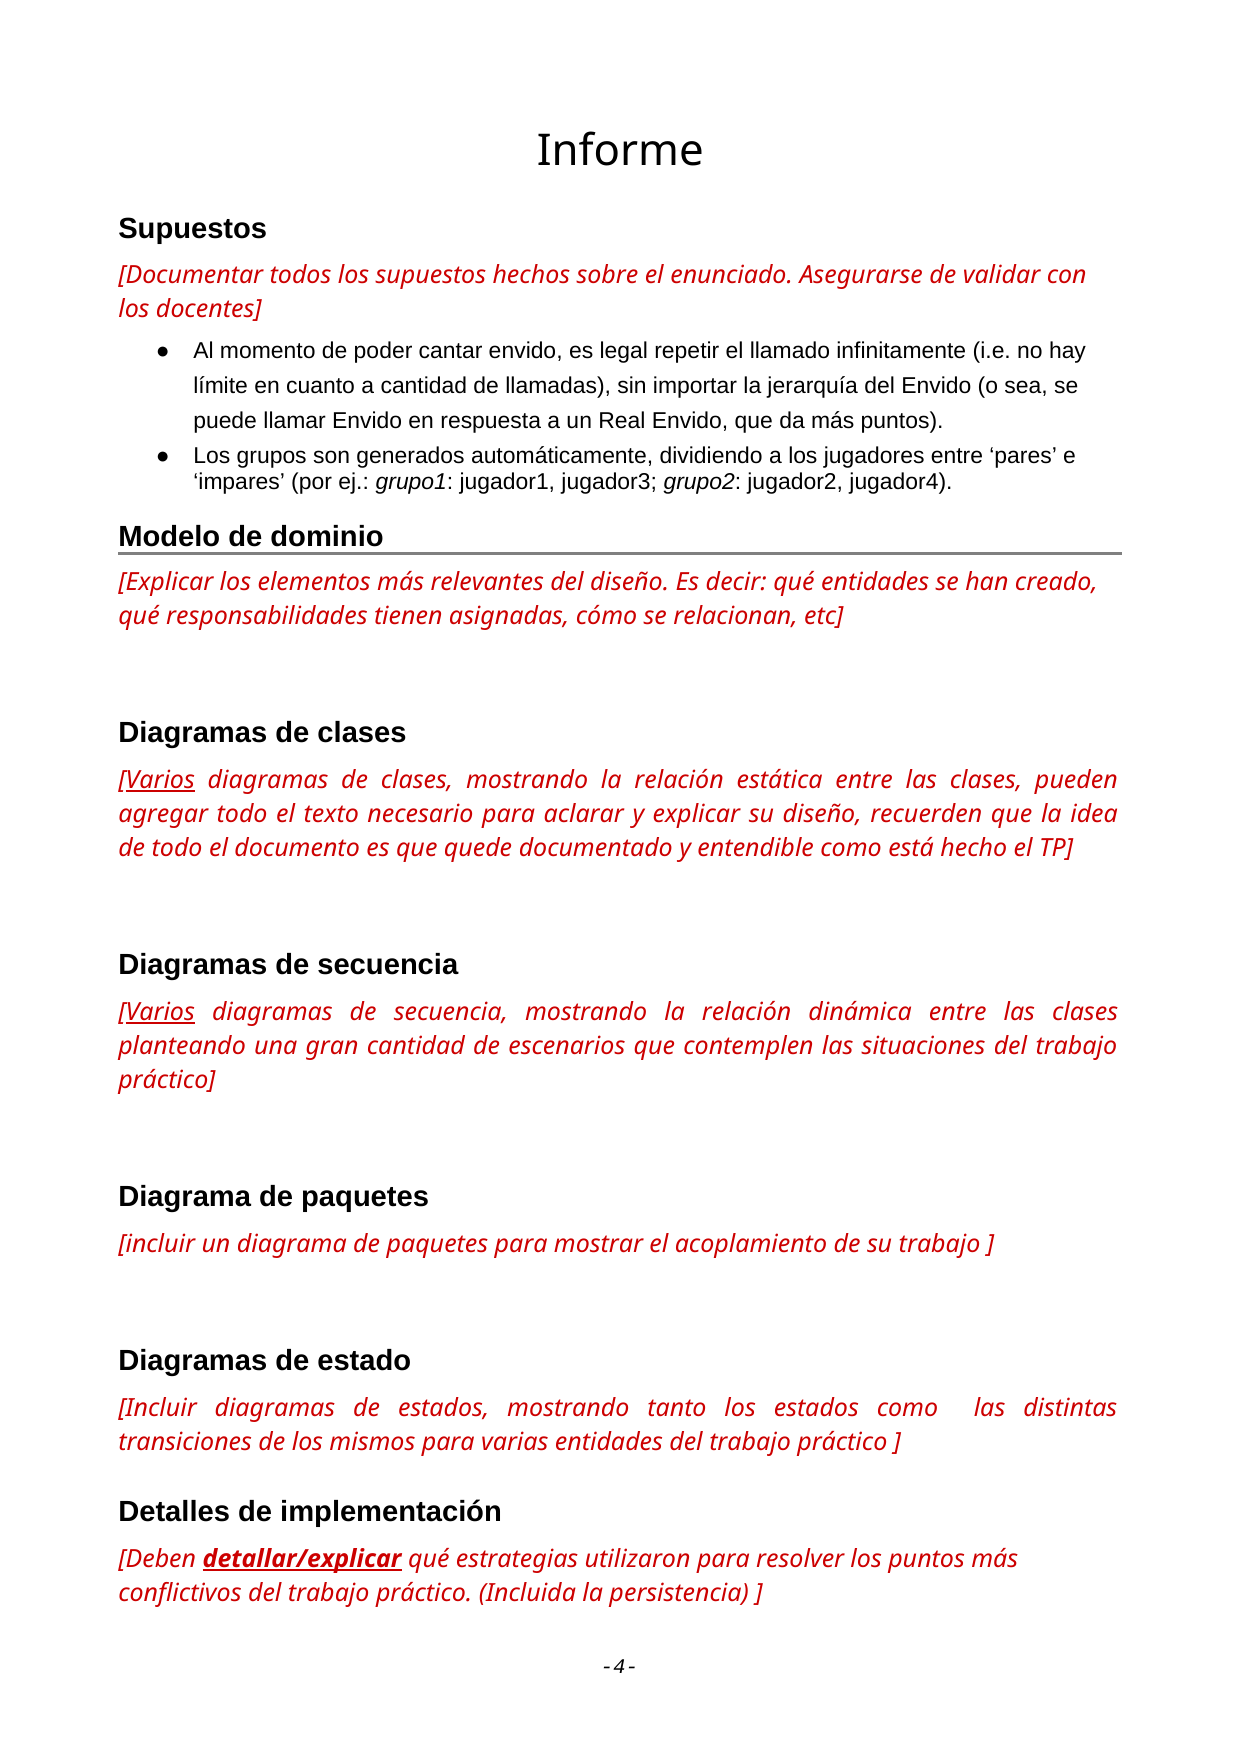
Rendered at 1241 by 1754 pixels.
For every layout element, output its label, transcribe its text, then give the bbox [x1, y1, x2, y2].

text [Deben detallar/explicar qué estrategias utilizaron para resolver los puntos más conflictivos del trabajo práctico. (Incluida la persistencia) ] [118, 1541, 1122, 1609]
text [Varios diagramas de clases, mostrando la relación estática entre las clases, pueden agregar todo el texto necesario para aclarar y explicar su diseño, recuerden que la idea de todo el documento es que quede documentado y entendible como está hecho el TP] [118, 761, 1122, 864]
text [incluir un diagrama de paquetes para mostrar el acoplamiento de su trabajo ] [118, 1225, 1122, 1259]
subtitle Diagrama de paquetes [118, 1180, 1122, 1212]
title Informe [118, 118, 1122, 178]
subtitle Detalles de implementación [118, 1495, 1122, 1527]
text [Incluir diagramas de estados, mostrando tanto los estados como las distintas transiciones de los mismos para varias entidades del trabajo práctico ] [118, 1389, 1122, 1457]
subtitle Diagramas de estado [118, 1343, 1122, 1376]
list Al momento de poder cantar envido, es legal repetir el llamado infinitamente (i.e. no hay límite en cuanto a cantidad de llamadas), sin importar la jerarquía del Envido (o sea, se puede llamar Envido en respuesta a un Real Envido, que da más puntos). [156, 337, 1122, 433]
subtitle Modelo de dominio [118, 519, 1122, 552]
list Los grupos son generados automáticamente, dividiendo a los jugadores entre ‘pares’ e ‘impares’ (por ej.: grupo1: jugador1, jugador3; grupo2: jugador2, jugador4). [156, 443, 1122, 494]
text [Documentar todos los supuestos hechos sobre el enunciado. Asegurarse de validar con los docentes] [118, 257, 1122, 325]
subtitle Diagramas de secuencia [118, 948, 1122, 980]
text [Varios diagramas de secuencia, mostrando la relación dinámica entre las clases planteando una gran cantidad de escenarios que contemplen las situaciones del trabajo práctico] [118, 993, 1122, 1096]
subtitle Diagramas de clases [118, 716, 1122, 748]
text [Explicar los elementos más relevantes del diseño. Es decir: qué entidades se han creado, qué responsabilidades tienen asignadas, cómo se relacionan, etc] [118, 563, 1122, 632]
subtitle Supuestos [118, 212, 1122, 244]
